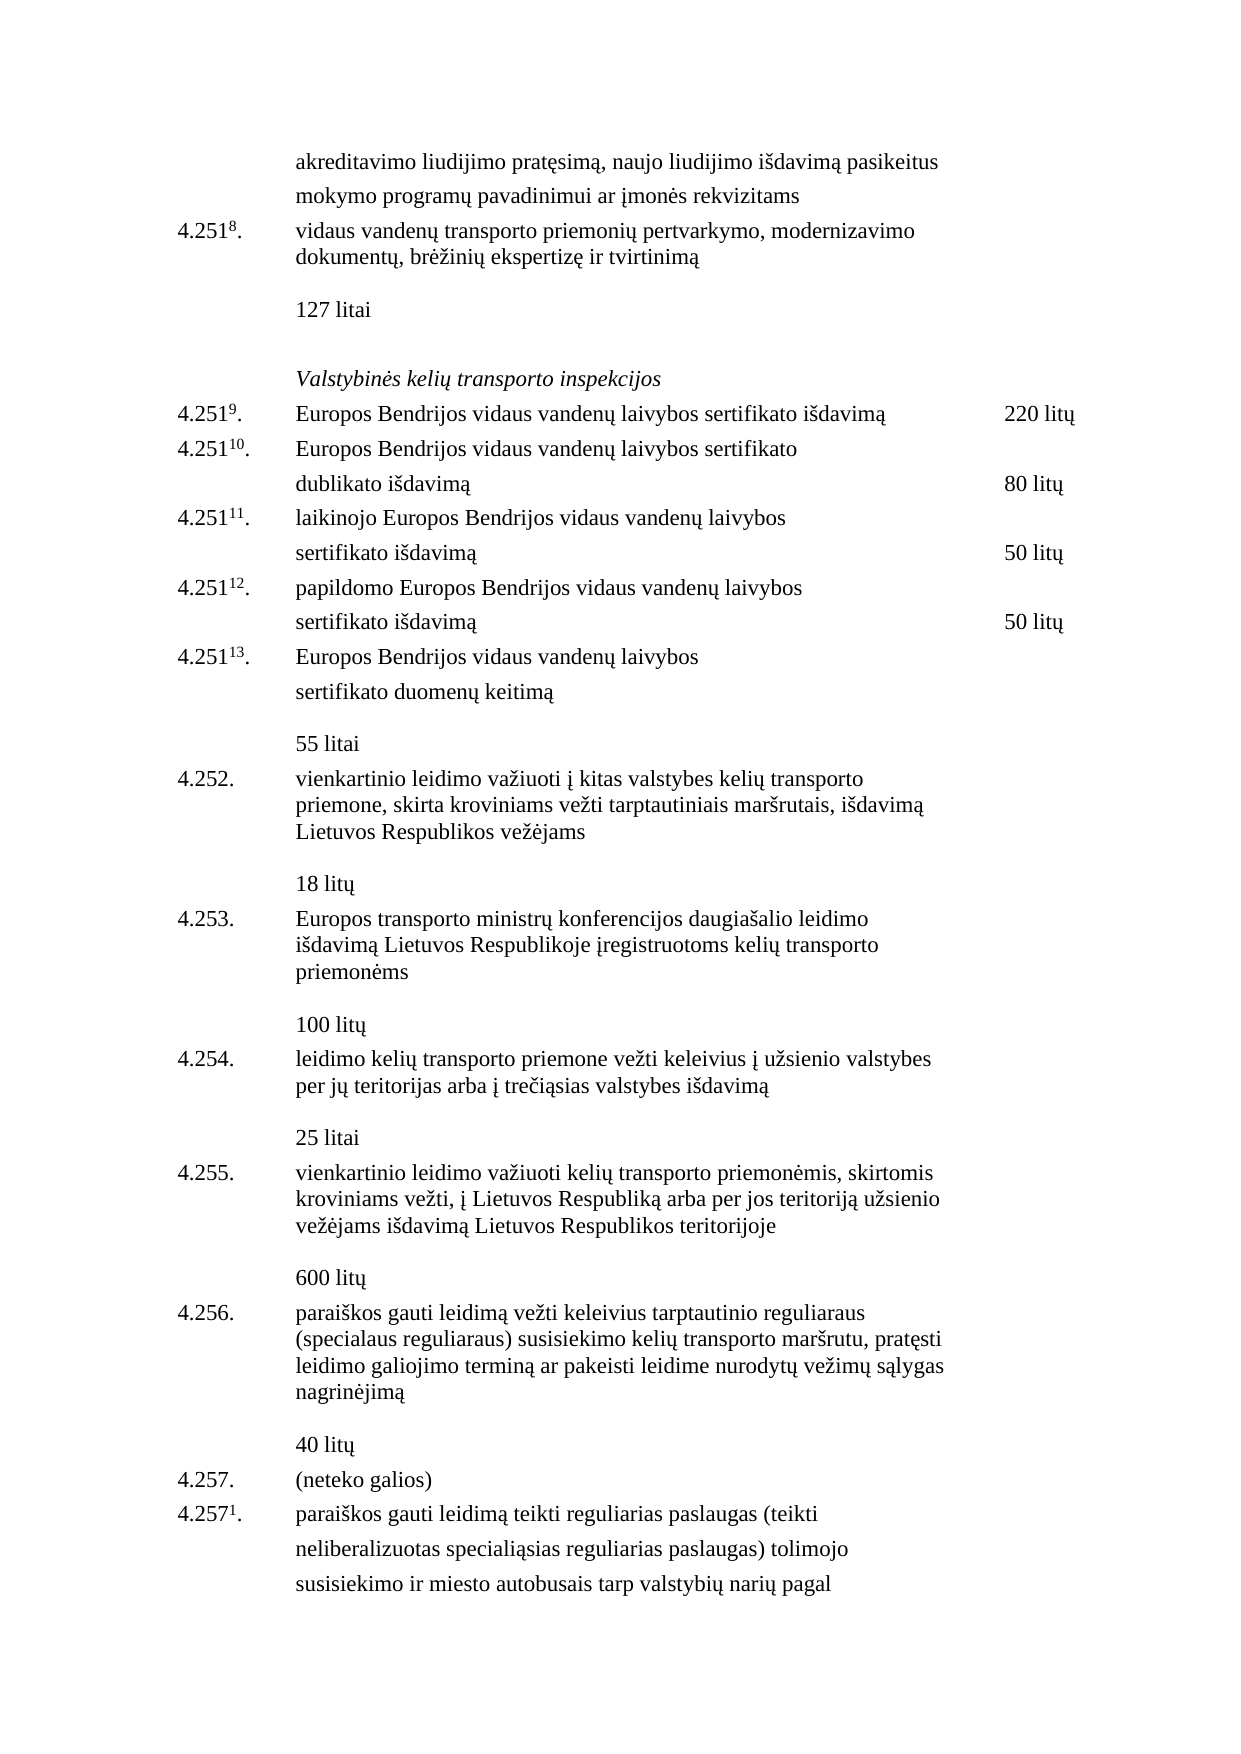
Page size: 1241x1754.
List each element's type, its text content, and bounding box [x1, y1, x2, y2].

text 4.252. vienkartinio leidimo važiuoti į kitas valstybes kelių transporto priemone, skirta kroviniams vežti tarptautiniais maršrutais, išdavimą Lietuvos Respublikos vežėjams 18 litų [177, 765, 945, 897]
text susisiekimo ir miesto autobusais tarp valstybių narių pagal [177, 1570, 1122, 1596]
text akreditavimo liudijimo pratęsimą, naujo liudijimo išdavimą pasikeitus [177, 148, 1122, 174]
text sertifikato išdavimą 50 litų [177, 608, 1122, 635]
text mokymo programų pavadinimui ar įmonės rekvizitams [177, 182, 1122, 209]
text sertifikato išdavimą 50 litų [177, 539, 1122, 565]
text 4.2518. vidaus vandenų transporto priemonių pertvarkymo, modernizavimo dokumentų, brėžinių ekspertizę ir tvirtinimą 127 litai [177, 217, 945, 322]
text dublikato išdavimą 80 litų [177, 469, 1122, 496]
text 4.253. Europos transporto ministrų konferencijos daugiašalio leidimo išdavimą Lietuvos Respublikoje įregistruotoms kelių transporto priemonėms 100 litų [177, 905, 945, 1037]
text 4.256. paraiškos gauti leidimą vežti keleivius tarptautinio reguliaraus (specialaus reguliaraus) susisiekimo kelių transporto maršrutu, pratęsti leidimo galiojimo terminą ar pakeisti leidime nurodytų vežimų sąlygas nagrinėjimą 40 litų [177, 1299, 945, 1457]
text 4.2519. Europos Bendrijos vidaus vandenų laivybos sertifikato išdavimą 220 litų [177, 400, 1122, 427]
text neliberalizuotas specialiąsias reguliarias paslaugas) tolimojo [177, 1535, 1122, 1561]
text Valstybinės kelių transporto inspekcijos [177, 366, 945, 392]
text 4.2571. paraiškos gauti leidimą teikti reguliarias paslaugas (teikti [177, 1500, 1122, 1527]
text 4.25112. papildomo Europos Bendrijos vidaus vandenų laivybos [177, 574, 1122, 600]
text 4.254. leidimo kelių transporto priemone vežti keleivius į užsienio valstybes per jų teritorijas arba į trečiąsias valstybes išdavimą 25 litai [177, 1045, 945, 1151]
text 4.255. vienkartinio leidimo važiuoti kelių transporto priemonėmis, skirtomis kroviniams vežti, į Lietuvos Respubliką arba per jos teritoriją užsienio vežėjams išdavimą Lietuvos Respublikos teritorijoje 600 litų [177, 1159, 945, 1291]
text 4.25113. Europos Bendrijos vidaus vandenų laivybos [177, 643, 1122, 669]
text sertifikato duomenų keitimą 55 litai [177, 678, 945, 757]
text 4.25110. Europos Bendrijos vidaus vandenų laivybos sertifikato [177, 435, 1122, 461]
text 4.257. (neteko galios) [177, 1466, 945, 1492]
text 4.25111. laikinojo Europos Bendrijos vidaus vandenų laivybos [177, 504, 1122, 531]
